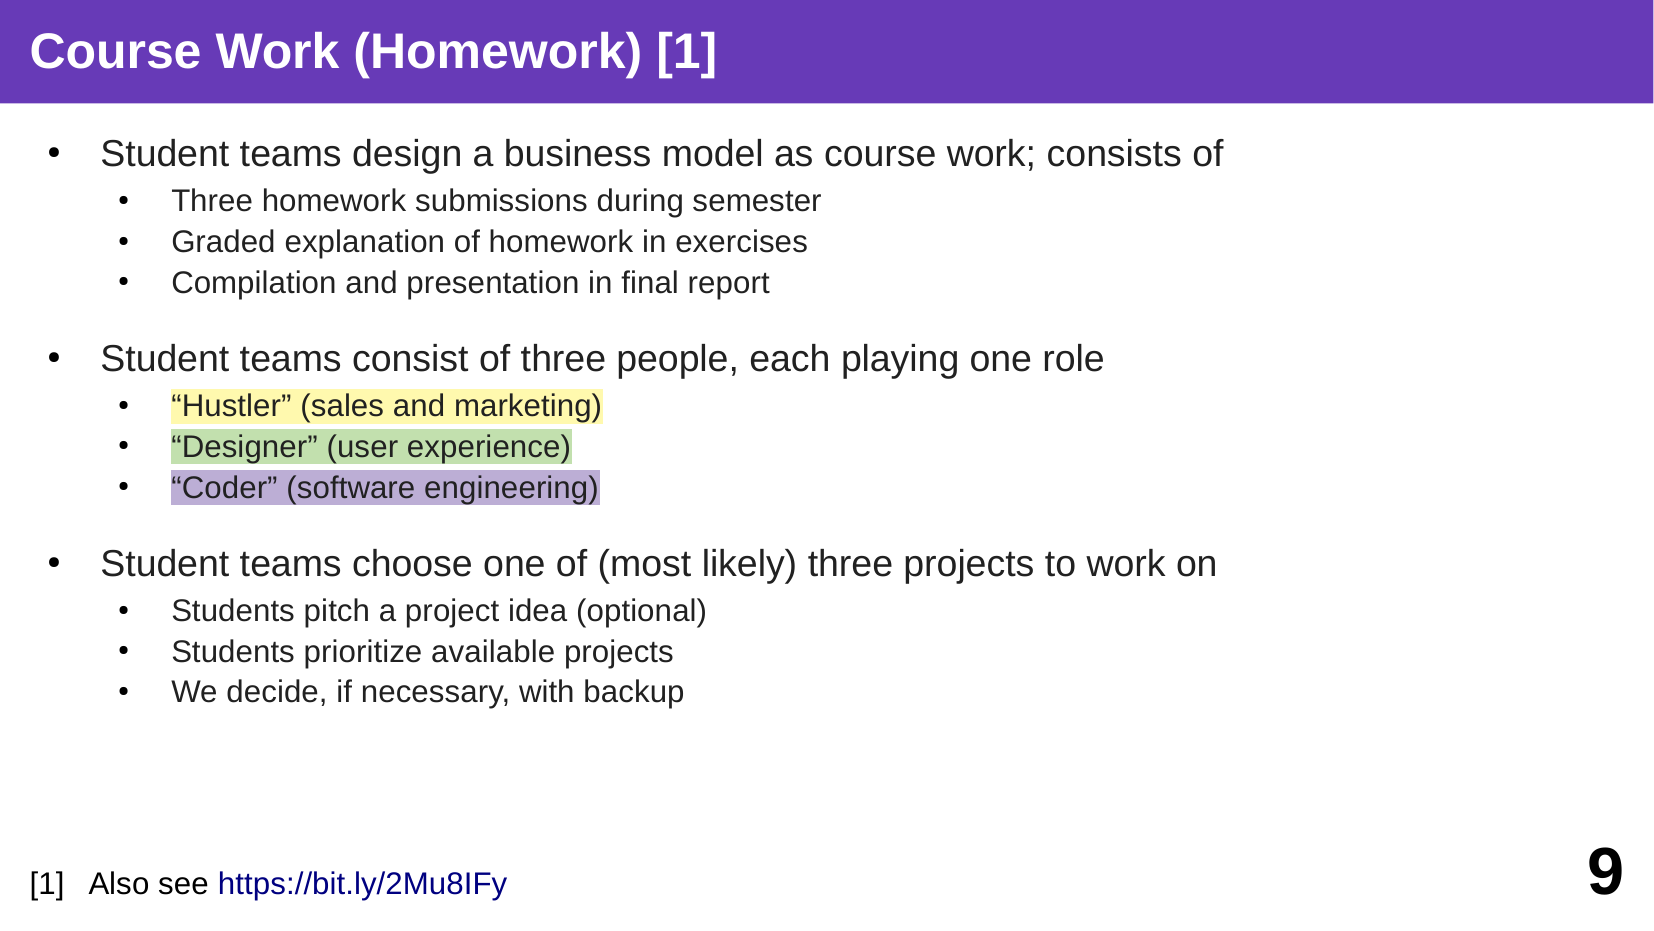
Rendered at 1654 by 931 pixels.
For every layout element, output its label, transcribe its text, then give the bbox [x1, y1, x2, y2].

text_box [1] Also see https://bit.ly/2Mu8IFy [0, 812, 1536, 931]
list Student teams design a business model as course work; consists of Three homework submissions during semester Graded explanation of homework in exercises Compilation and presentation in final report Student teams consist of three people, each playing one role “Hustler” (sales and marketing) “Designer” (user experience) “Coder” (software engineering) Student teams choose one of (most likely) three projects to work on Students pitch a project idea (optional) Students prioritize available projects We decide, if necessary, with backup [29, 132, 1625, 813]
title Course Work (Homework) [1] [0, 0, 1654, 104]
